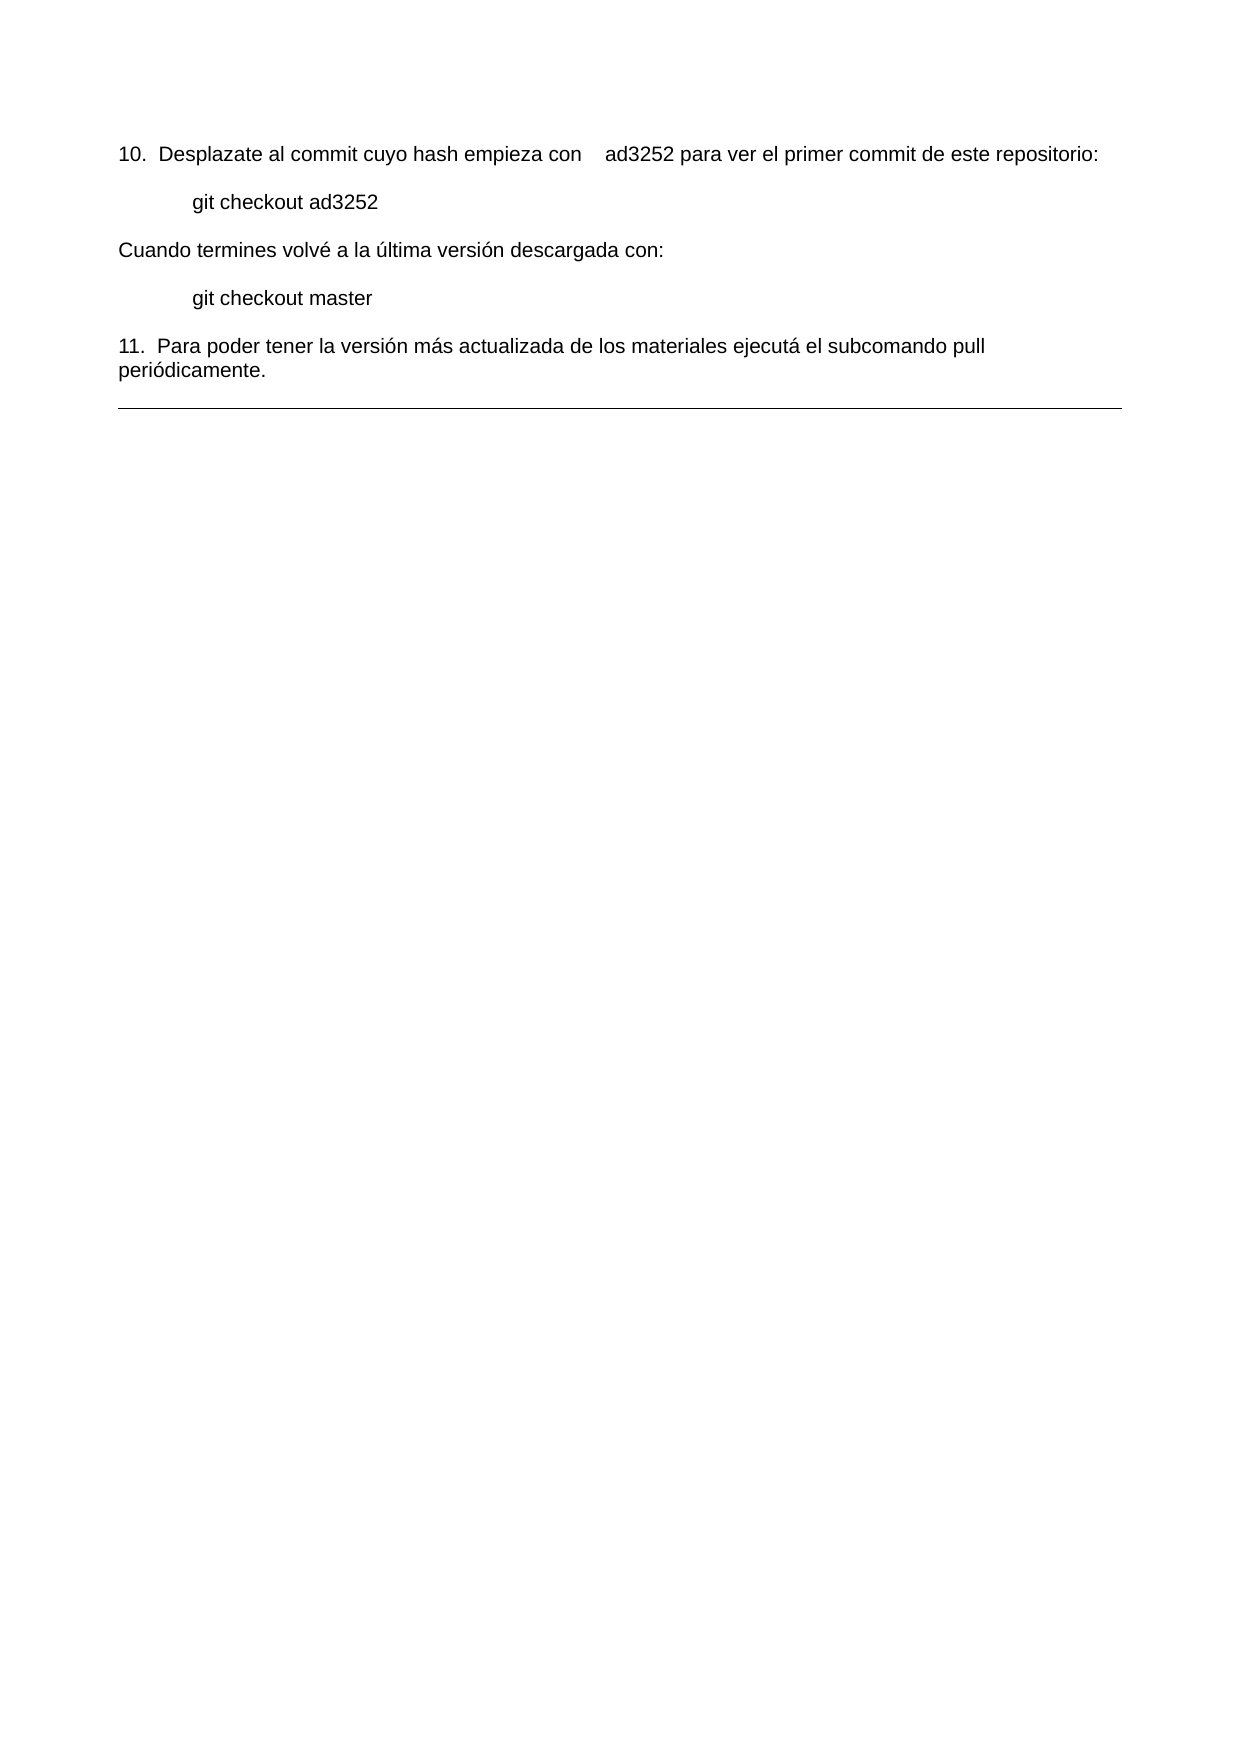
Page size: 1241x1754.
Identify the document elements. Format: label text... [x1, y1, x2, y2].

text 11. Para poder tener la versión más actualizada de los materiales ejecutá el subcomando pull periódicamente. [118, 334, 1122, 382]
text Cuando termines volvé a la última versión descargada con: [118, 238, 1122, 262]
text 10. Desplazate al commit cuyo hash empieza con ad3252 para ver el primer commit de este repositorio: [118, 142, 1122, 166]
text git checkout master [118, 286, 1122, 310]
text git checkout ad3252 [118, 190, 1122, 214]
